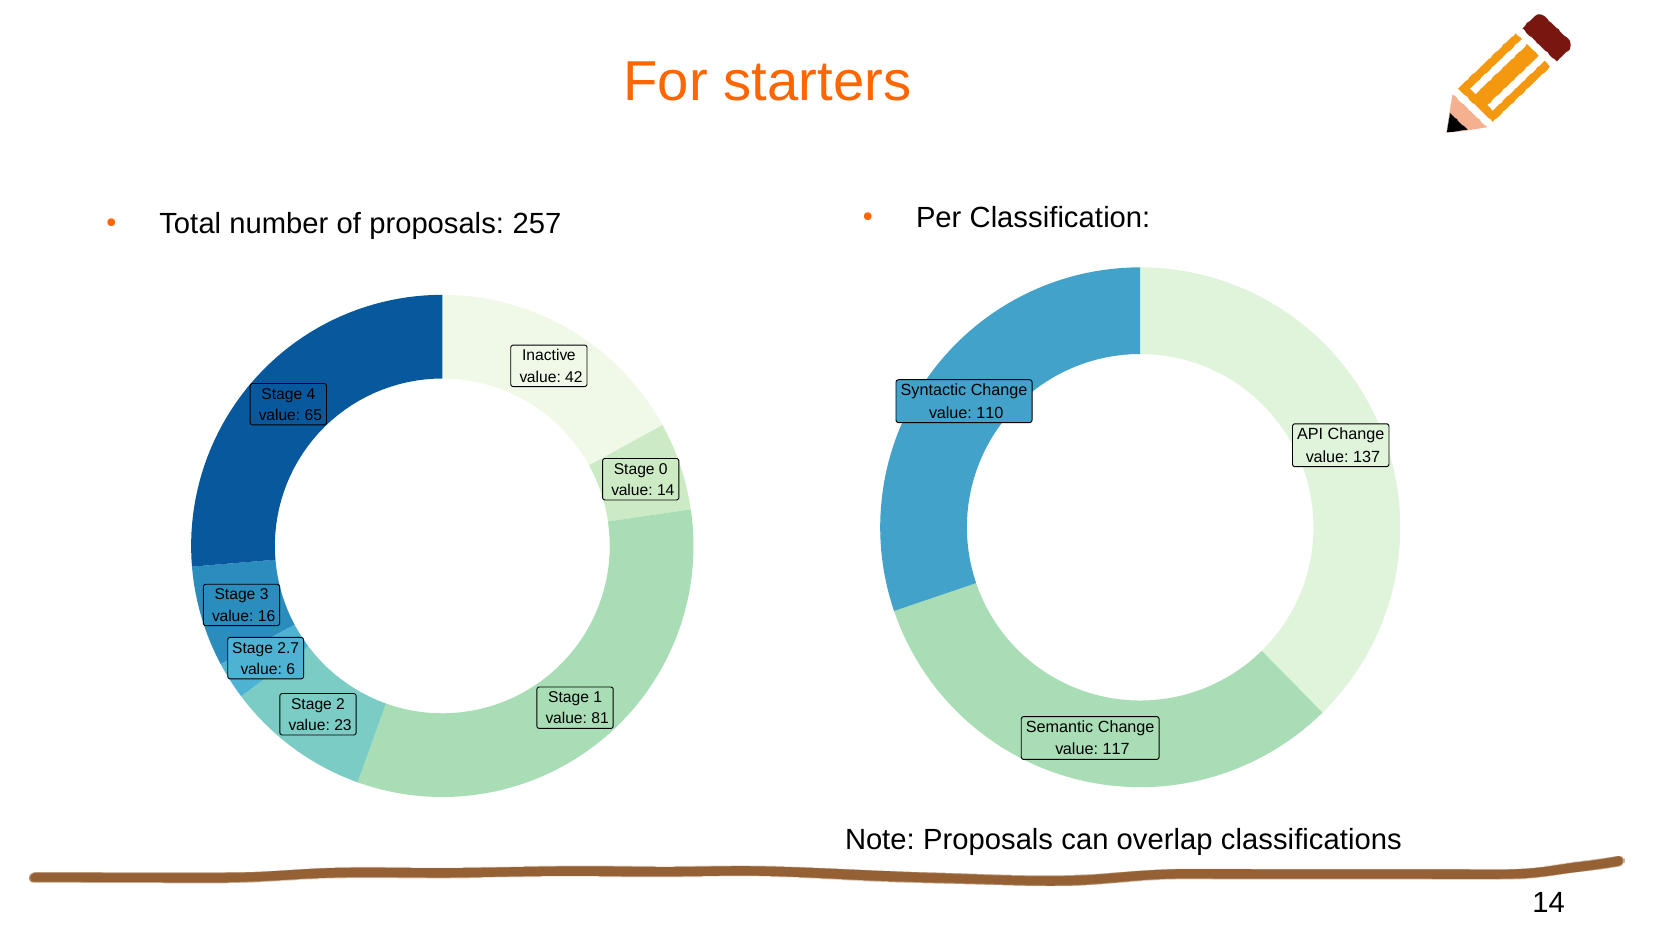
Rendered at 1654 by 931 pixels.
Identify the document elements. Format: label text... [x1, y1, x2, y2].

list Total number of proposals: 257 [88, 206, 809, 857]
picture [1566, 856, 1625, 886]
list Per Classification: Note: Proposals can overlap classifications [845, 200, 1566, 931]
picture [175, 265, 709, 827]
picture [1446, 14, 1571, 133]
picture [29, 856, 845, 886]
picture [856, 265, 1418, 802]
title For starters [88, 29, 1447, 133]
